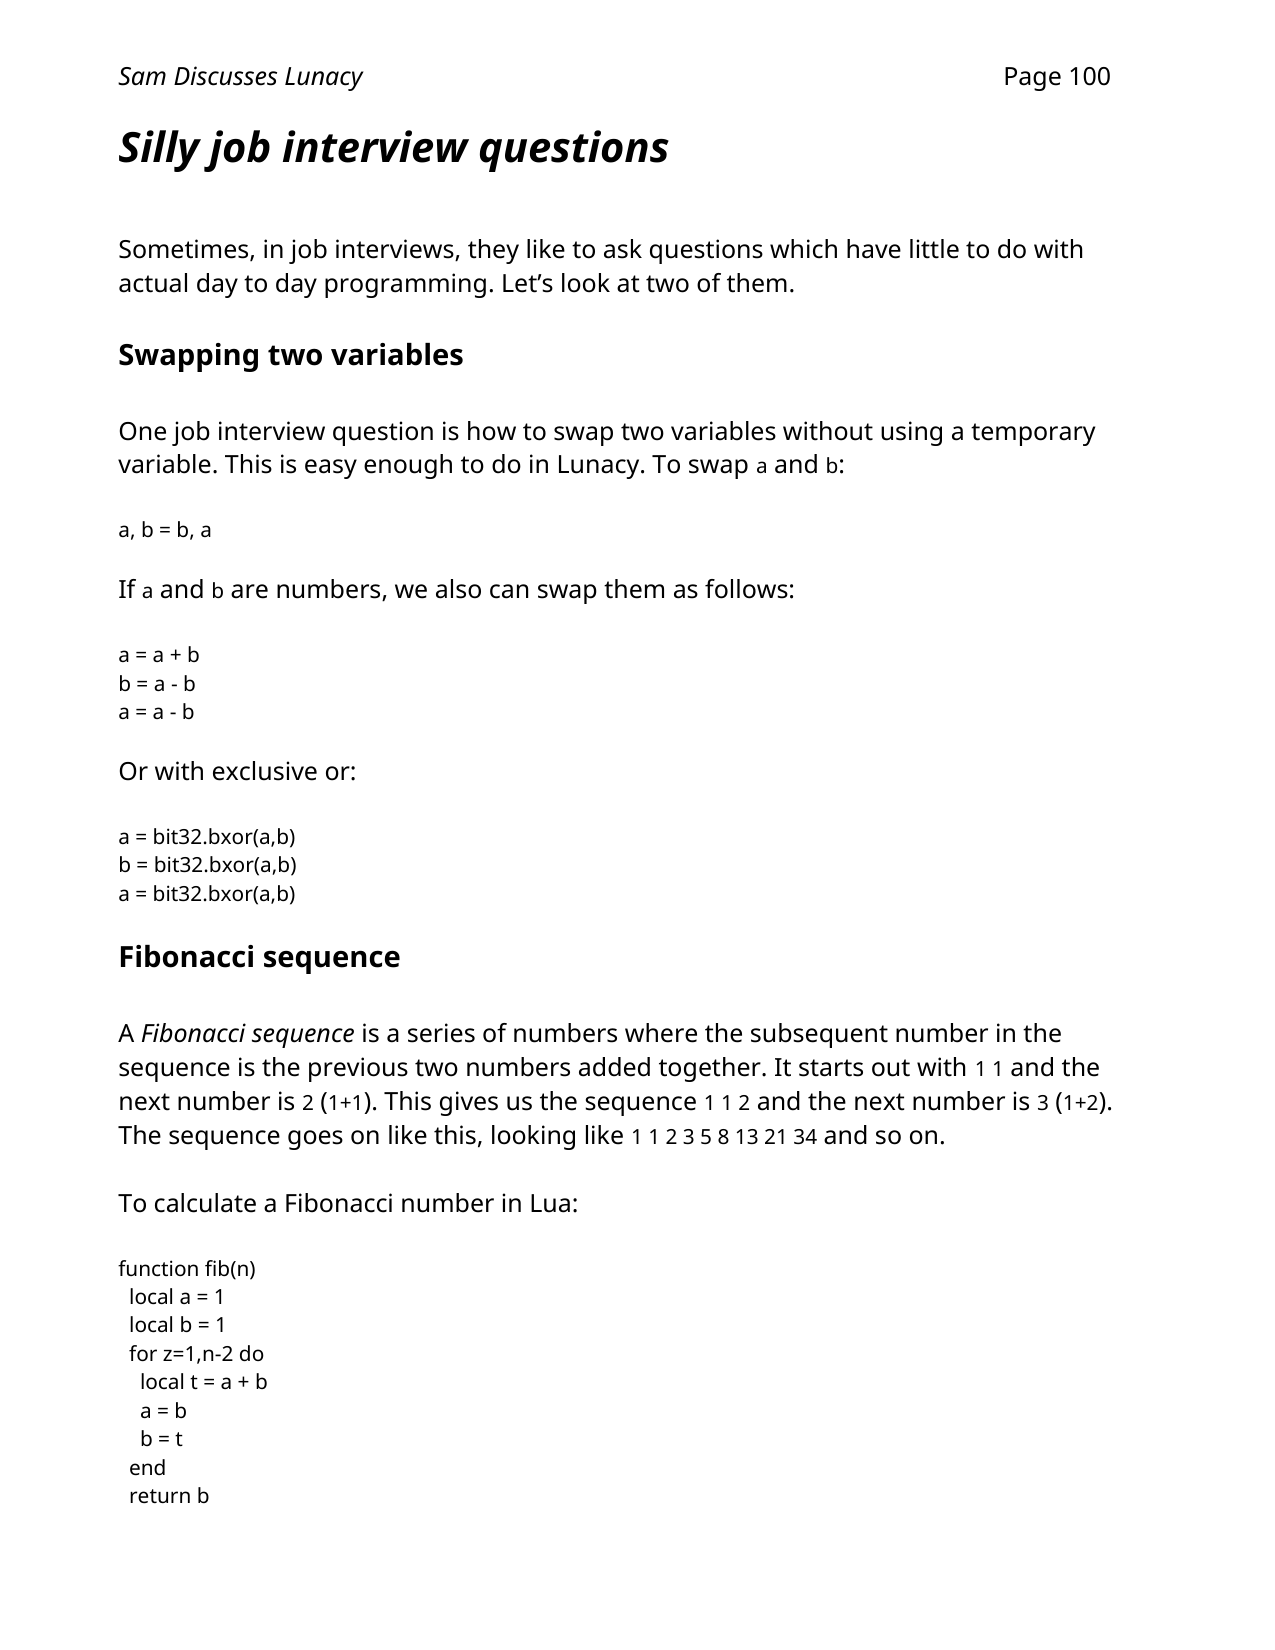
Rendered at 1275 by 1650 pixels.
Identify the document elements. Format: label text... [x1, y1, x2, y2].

text Fibonacci sequence [118, 936, 1157, 976]
text One job interview question is how to swap two variables without using a temporary variable. This is easy enough to do in Lunacy. To swap a and b: [118, 413, 1157, 481]
text Silly job interview questions [118, 118, 1157, 175]
text local a = 1 [118, 1282, 1157, 1311]
text a = bit32.bxor(a,b) [118, 822, 1157, 851]
text a = bit32.bxor(a,b) [118, 879, 1157, 907]
text end [118, 1453, 1157, 1481]
text Swapping two variables [118, 334, 1157, 373]
text A Fibonacci sequence is a series of numbers where the subsequent number in the sequence is the previous two numbers added together. It starts out with 1 1 and the next number is 2 (1+1). This gives us the sequence 1 1 2 and the next number is 3 (1+2). The sequence goes on like this, looking like 1 1 2 3 5 8 13 21 34 and so on. [118, 1015, 1157, 1152]
text To calculate a Fibonacci number in Lua: [118, 1186, 1157, 1220]
text local t = a + b [118, 1367, 1157, 1396]
text for z=1,n-2 do [118, 1339, 1157, 1367]
text b = a - b [118, 669, 1157, 697]
text Sometimes, in job interviews, they like to ask questions which have little to do with actual day to day programming. Let’s look at two of them. [118, 232, 1157, 300]
text local b = 1 [118, 1311, 1157, 1339]
text a = a - b [118, 697, 1157, 726]
text If a and b are numbers, we also can swap them as follows: [118, 572, 1157, 606]
text a = b [118, 1396, 1157, 1424]
text a, b = b, a [118, 515, 1157, 544]
text Or with exclusive or: [118, 754, 1157, 788]
text b = t [118, 1424, 1157, 1453]
text function fib(n) [118, 1254, 1157, 1282]
text return b [118, 1481, 1157, 1510]
text b = bit32.bxor(a,b) [118, 851, 1157, 879]
text a = a + b [118, 640, 1157, 669]
